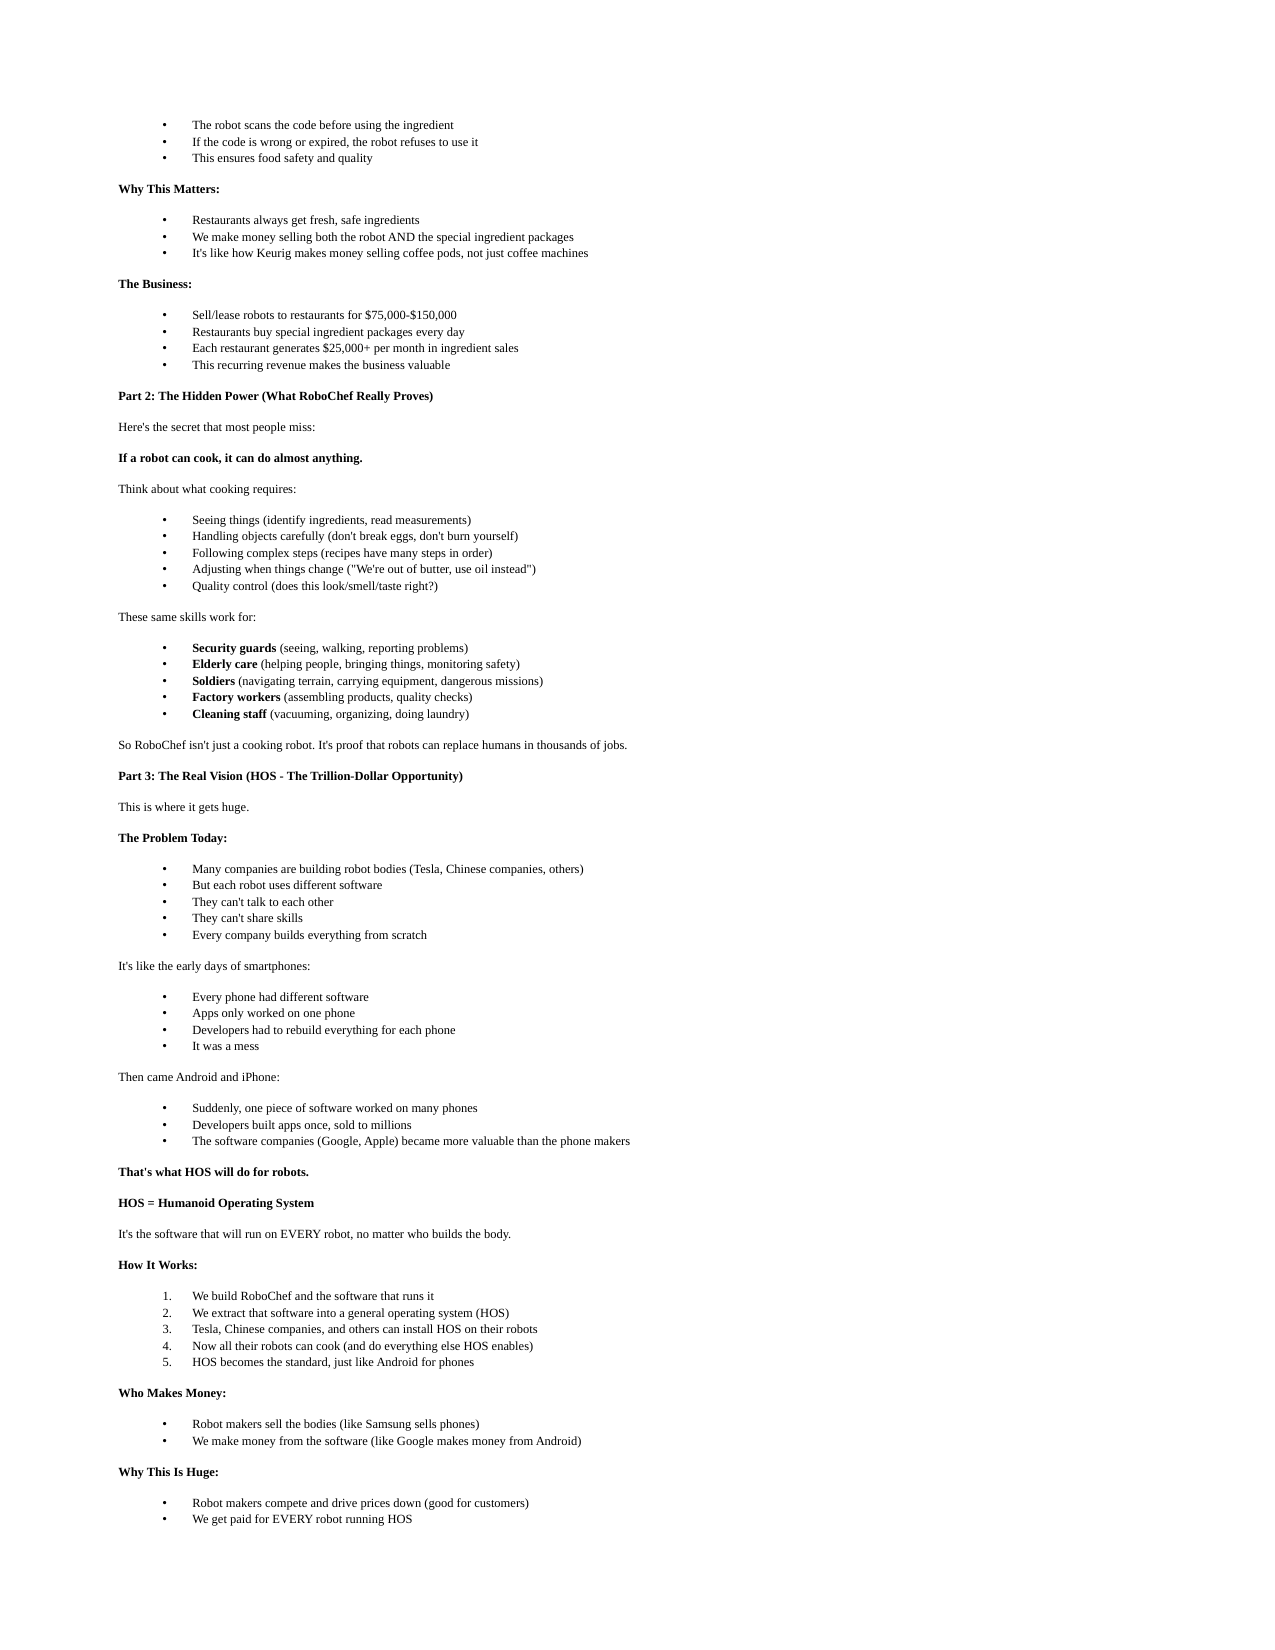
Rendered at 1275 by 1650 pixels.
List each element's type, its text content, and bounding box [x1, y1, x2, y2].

list The software companies (Google, Apple) became more valuable than the phone makers [162, 1134, 1157, 1148]
list Restaurants always get fresh, safe ingredients [162, 213, 1157, 227]
list Cleaning staff (vacuuming, organizing, doing laundry) [162, 706, 1157, 721]
text The Business: [118, 277, 1157, 291]
text The Problem Today: [118, 831, 1157, 845]
list We make money selling both the robot AND the special ingredient packages [162, 229, 1157, 244]
list Apps only worked on one phone [162, 1006, 1157, 1020]
text This is where it gets huge. [118, 799, 1157, 814]
list It's like how Keurig makes money selling coffee pods, not just coffee machines [162, 246, 1157, 260]
text So RoboChef isn't just a cooking robot. It's proof that robots can replace humans in thousands of jobs. [118, 737, 1157, 752]
list Robot makers compete and drive prices down (good for customers) [162, 1496, 1157, 1510]
list Factory workers (assembling products, quality checks) [162, 690, 1157, 704]
text It's the software that will run on EVERY robot, no matter who builds the body. [118, 1227, 1157, 1241]
list We extract that software into a general operating system (HOS) [162, 1306, 1157, 1320]
text Then came Android and iPhone: [118, 1070, 1157, 1084]
list HOS becomes the standard, just like Android for phones [162, 1355, 1157, 1369]
text It's like the early days of smartphones: [118, 958, 1157, 973]
text These same skills work for: [118, 609, 1157, 624]
list Quality control (does this look/smell/taste right?) [162, 578, 1157, 593]
list Following complex steps (recipes have many steps in order) [162, 546, 1157, 560]
list They can't share skills [162, 911, 1157, 925]
list Every company builds everything from scratch [162, 927, 1157, 942]
list Handling objects carefully (don't break eggs, don't burn yourself) [162, 529, 1157, 543]
text That's what HOS will do for robots. [118, 1165, 1157, 1179]
list If the code is wrong or expired, the robot refuses to use it [162, 134, 1157, 149]
list Adjusting when things change ("We're out of butter, use oil instead") [162, 562, 1157, 576]
list Robot makers sell the bodies (like Samsung sells phones) [162, 1417, 1157, 1431]
list Now all their robots can cook (and do everything else HOS enables) [162, 1338, 1157, 1353]
text Who Makes Money: [118, 1386, 1157, 1400]
list Each restaurant generates $25,000+ per month in ingredient sales [162, 341, 1157, 355]
text Why This Matters: [118, 182, 1157, 196]
text Why This Is Huge: [118, 1464, 1157, 1479]
text If a robot can cook, it can do almost anything. [118, 451, 1157, 465]
subtitle Part 2: The Hidden Power (What RoboChef Really Proves) [118, 388, 1157, 403]
list Sell/lease robots to restaurants for $75,000-$150,000 [162, 308, 1157, 322]
list But each robot uses different software [162, 878, 1157, 892]
list They can't talk to each other [162, 894, 1157, 909]
text How It Works: [118, 1258, 1157, 1272]
text Think about what cooking requires: [118, 482, 1157, 496]
list Elderly care (helping people, bringing things, monitoring safety) [162, 657, 1157, 671]
list Tesla, Chinese companies, and others can install HOS on their robots [162, 1322, 1157, 1336]
subtitle Part 3: The Real Vision (HOS - The Trillion-Dollar Opportunity) [118, 768, 1157, 783]
list This ensures food safety and quality [162, 151, 1157, 165]
list Every phone had different software [162, 989, 1157, 1004]
list This recurring revenue makes the business valuable [162, 357, 1157, 372]
list Seeing things (identify ingredients, read measurements) [162, 513, 1157, 527]
list Suddenly, one piece of software worked on many phones [162, 1101, 1157, 1115]
list Developers had to rebuild everything for each phone [162, 1022, 1157, 1037]
list Restaurants buy special ingredient packages every day [162, 324, 1157, 339]
text HOS = Humanoid Operating System [118, 1196, 1157, 1210]
list We get paid for EVERY robot running HOS [162, 1512, 1157, 1526]
list We make money from the software (like Google makes money from Android) [162, 1433, 1157, 1448]
list We build RoboChef and the software that runs it [162, 1289, 1157, 1303]
list Many companies are building robot bodies (Tesla, Chinese companies, others) [162, 862, 1157, 876]
list It was a mess [162, 1039, 1157, 1053]
text Here's the secret that most people miss: [118, 419, 1157, 434]
list Security guards (seeing, walking, reporting problems) [162, 641, 1157, 655]
list Soldiers (navigating terrain, carrying equipment, dangerous missions) [162, 673, 1157, 688]
list Developers built apps once, sold to millions [162, 1117, 1157, 1132]
list The robot scans the code before using the ingredient [162, 118, 1157, 132]
